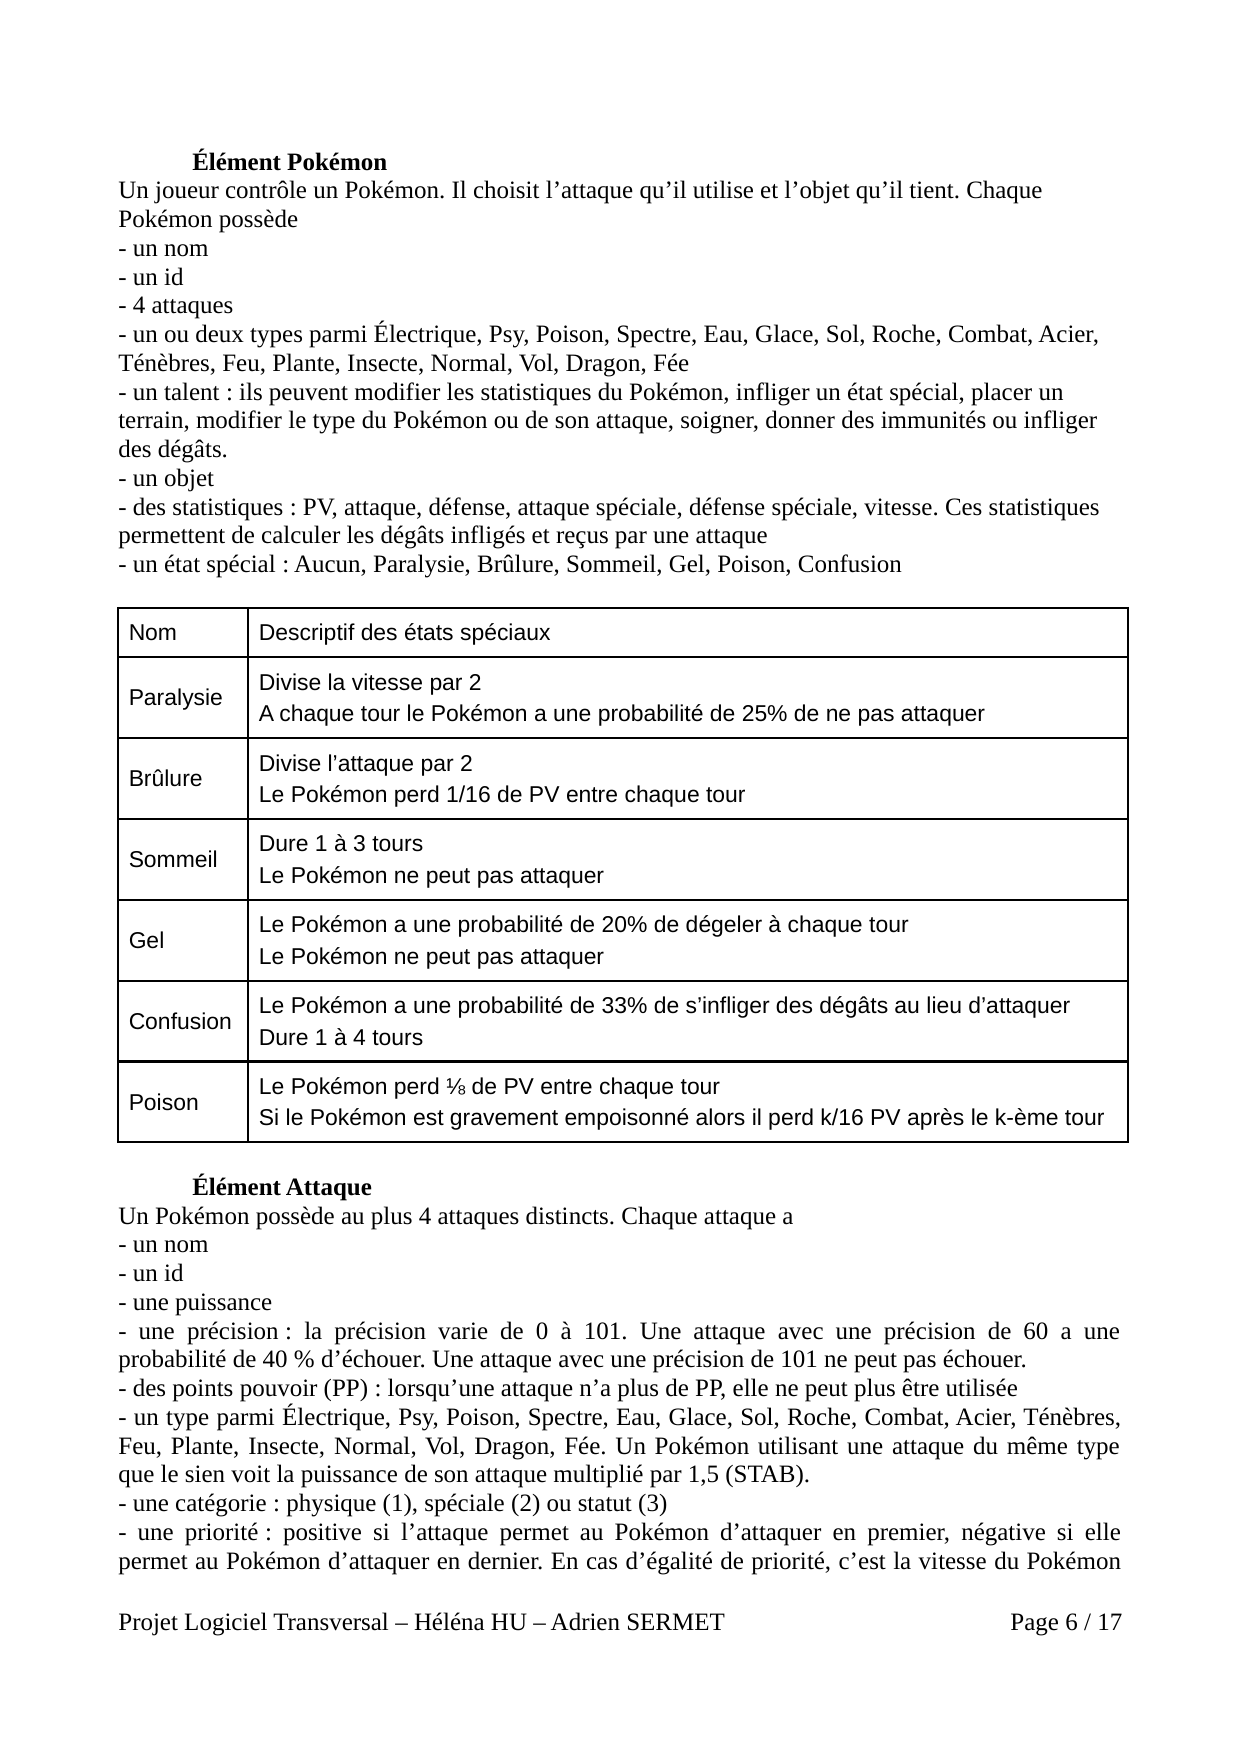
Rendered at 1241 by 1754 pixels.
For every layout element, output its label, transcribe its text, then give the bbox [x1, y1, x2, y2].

table_cell Confusion [119, 982, 247, 1060]
table_cell Poison [119, 1063, 247, 1141]
table_cell Sommeil [119, 820, 247, 899]
table_cell Le Pokémon perd ⅛ de PV entre chaque tour Si le Pokémon est gravement empoisonné alors il perd k/16 PV après le k-ème tour [249, 1063, 1127, 1141]
text - des points pouvoir (PP) : lorsqu’une attaque n’a plus de PP, elle ne peut plus être utilisée [118, 1373, 1122, 1402]
text - une puissance [118, 1287, 1122, 1316]
text - un nom [118, 1229, 1122, 1258]
table_cell Brûlure [119, 739, 247, 818]
text - un nom [118, 233, 1122, 262]
text - une catégorie : physique (1), spéciale (2) ou statut (3) [118, 1488, 1122, 1517]
table_cell Divise l’attaque par 2 Le Pokémon perd 1/16 de PV entre chaque tour [249, 739, 1127, 818]
table_cell Le Pokémon a une probabilité de 33% de s’infliger des dégâts au lieu d’attaquer Dure 1 à 4 tours [249, 982, 1127, 1060]
table_cell Dure 1 à 3 tours Le Pokémon ne peut pas attaquer [249, 820, 1127, 899]
table_cell Divise la vitesse par 2 A chaque tour le Pokémon a une probabilité de 25% de ne pas attaquer [249, 658, 1127, 737]
text - un objet [118, 463, 1122, 492]
table_header Nom [119, 609, 247, 656]
table_cell Le Pokémon a une probabilité de 20% de dégeler à chaque tour Le Pokémon ne peut pas attaquer [249, 901, 1127, 979]
text - un id [118, 262, 1122, 291]
table_cell Paralysie [119, 658, 247, 737]
text - 4 attaques [118, 291, 1122, 319]
table_header Descriptif des états spéciaux [249, 609, 1127, 656]
text - un ou deux types parmi Électrique, Psy, Poison, Spectre, Eau, Glace, Sol, Roche, Combat, Acier, Ténèbres, Feu, Plante, Insecte, Normal, Vol, Dragon, Fée [118, 319, 1122, 377]
text - un id [118, 1258, 1122, 1287]
text - une précision : la précision varie de 0 à 101. Une attaque avec une précision de 60 a une probabilité de 40 % d’échouer. Une attaque avec une précision de 101 ne peut pas échouer. [118, 1316, 1122, 1373]
text Un joueur contrôle un Pokémon. Il choisit l’attaque qu’il utilise et l’objet qu’il tient. Chaque Pokémon possède [118, 176, 1122, 233]
text - des statistiques : PV, attaque, défense, attaque spéciale, défense spéciale, vitesse. Ces statistiques permettent de calculer les dégâts infligés et reçus par une attaque [118, 492, 1122, 549]
text - un état spécial : Aucun, Paralysie, Brûlure, Sommeil, Gel, Poison, Confusion [118, 549, 1122, 578]
text - une priorité : positive si l’attaque permet au Pokémon d’attaquer en premier, négative si elle permet au Pokémon d’attaquer en dernier. En cas d’égalité de priorité, c’est la vitesse du Pokémon [118, 1517, 1122, 1574]
text Élément Pokémon [118, 147, 1122, 176]
table_cell Gel [119, 901, 247, 979]
text - un type parmi Électrique, Psy, Poison, Spectre, Eau, Glace, Sol, Roche, Combat, Acier, Ténèbres, Feu, Plante, Insecte, Normal, Vol, Dragon, Fée. Un Pokémon utilisant une attaque du même type que le sien voit la puissance de son attaque multiplié par 1,5 (STAB). [118, 1402, 1122, 1488]
text Élément Attaque [118, 1172, 1122, 1201]
text Un Pokémon possède au plus 4 attaques distincts. Chaque attaque a [118, 1201, 1122, 1229]
text - un talent : ils peuvent modifier les statistiques du Pokémon, infliger un état spécial, placer un terrain, modifier le type du Pokémon ou de son attaque, soigner, donner des immunités ou infliger des dégâts. [118, 377, 1122, 463]
